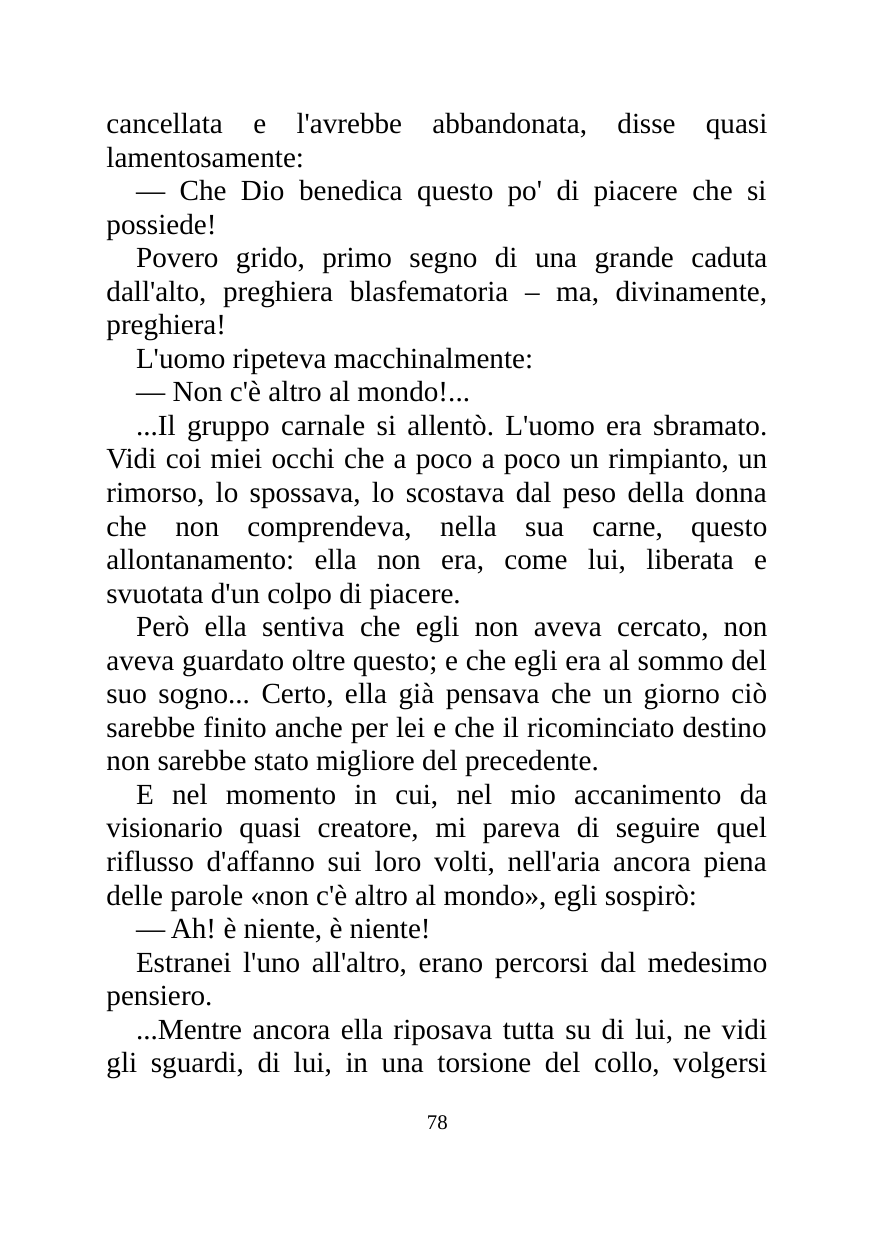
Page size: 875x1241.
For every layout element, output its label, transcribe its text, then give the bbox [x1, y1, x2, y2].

text cancellata e l'avrebbe abbandonata, disse quasi lamentosamente: [106, 106, 768, 173]
text — Che Dio benedica questo po' di piacere che si possiede! [106, 173, 768, 240]
text E nel momento in cui, nel mio accanimento da visionario quasi creatore, mi pareva di seguire quel riflusso d'affanno sui loro volti, nell'aria ancora piena delle parole «non c'è altro al mondo», egli sospirò: [106, 777, 768, 911]
text Estranei l'uno all'altro, erano percorsi dal medesimo pensiero. [106, 945, 768, 1012]
text ...Il gruppo carnale si allentò. L'uomo era sbramato. Vidi coi miei occhi che a poco a poco un rimpianto, un rimorso, lo spossava, lo scostava dal peso della donna che non comprendeva, nella sua carne, questo allontanamento: ella non era, come lui, liberata e svuotata d'un colpo di piacere. [106, 408, 768, 609]
text Però ella sentiva che egli non aveva cercato, non aveva guardato oltre questo; e che egli era al sommo del suo sogno... Certo, ella già pensava che un giorno ciò sarebbe finito anche per lei e che il ricominciato destino non sarebbe stato migliore del precedente. [106, 609, 768, 777]
text L'uomo ripeteva macchinalmente: [106, 341, 768, 374]
text Povero grido, primo segno di una grande caduta dall'alto, preghiera blasfematoria – ma, divinamente, preghiera! [106, 240, 768, 341]
text ...Mentre ancora ella riposava tutta su di lui, ne vidi gli sguardi, di lui, in una torsione del collo, volgersi [106, 1012, 768, 1079]
text — Ah! è niente, è niente! [106, 911, 768, 945]
text — Non c'è altro al mondo!... [106, 374, 768, 408]
